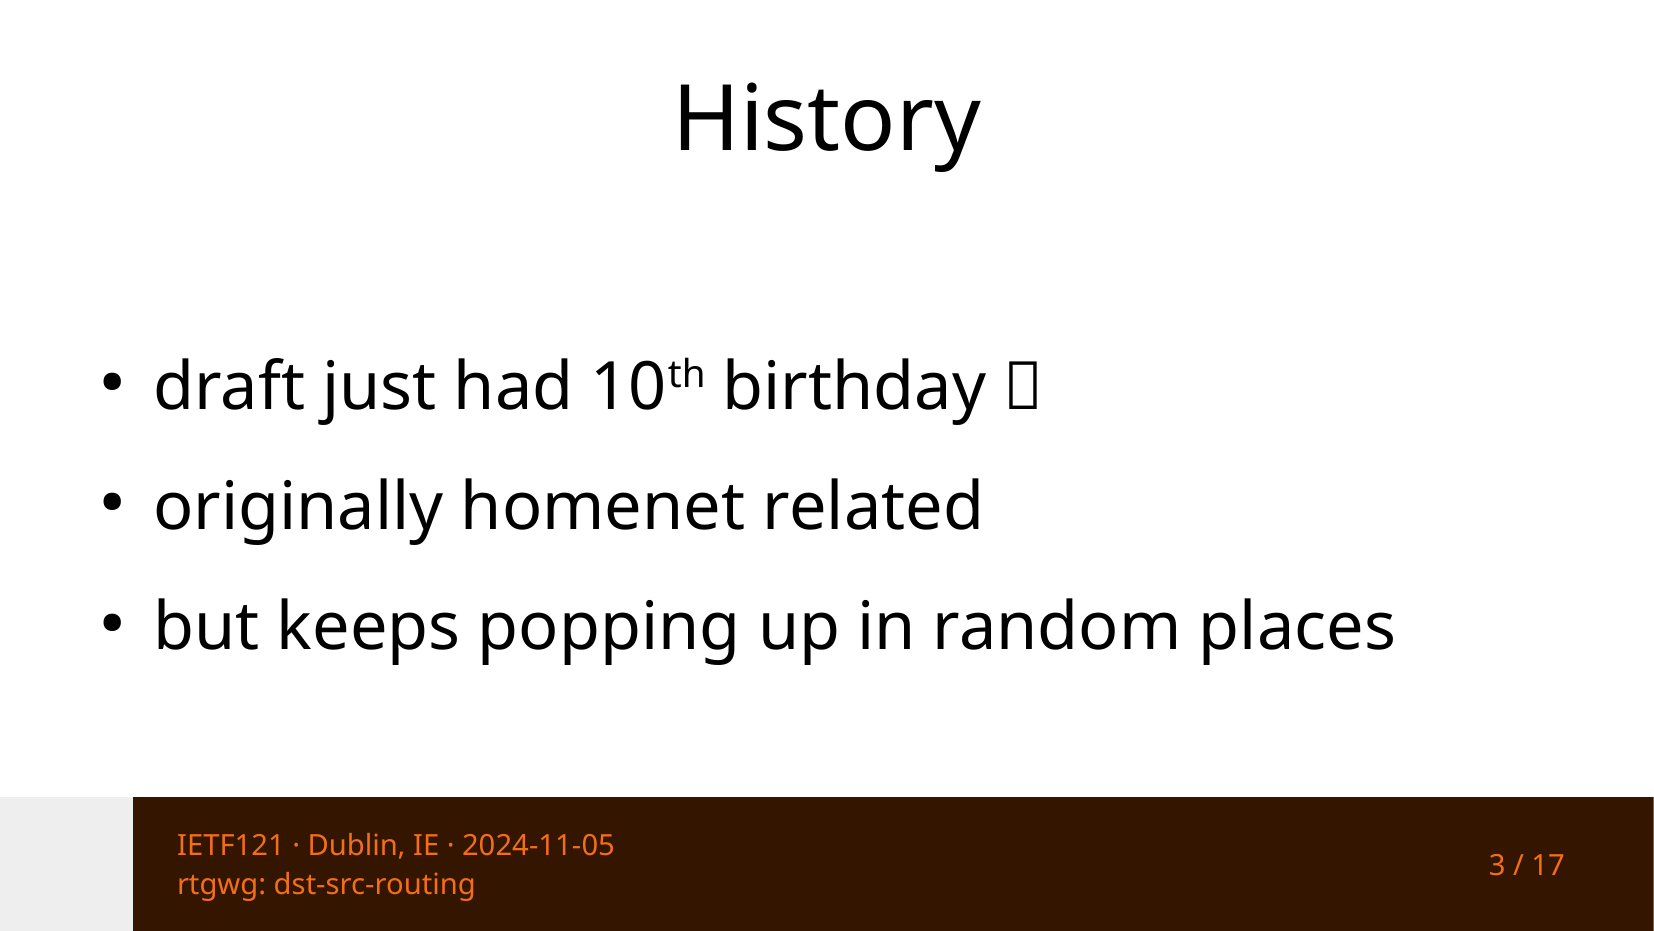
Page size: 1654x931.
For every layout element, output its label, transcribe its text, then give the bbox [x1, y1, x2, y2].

title History [82, 37, 1571, 193]
list draft just had 10th birthday 🎉 originally homenet related but keeps popping up in random places [82, 217, 1571, 758]
